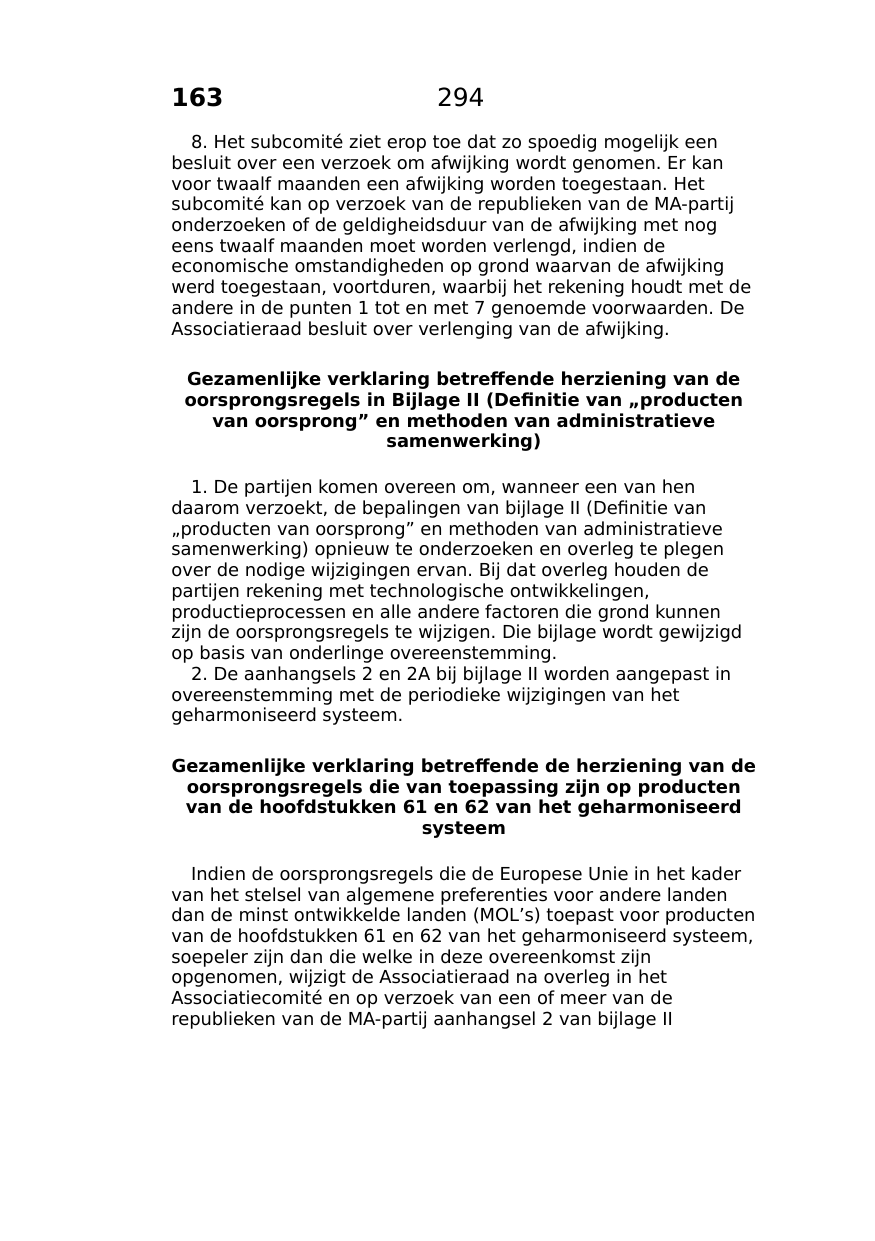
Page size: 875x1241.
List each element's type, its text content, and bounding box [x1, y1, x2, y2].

subtitle Gezamenlijke verklaring betreffende de herziening van de oorsprongsregels die van toepassing zijn op producten van de hoofdstukken 61 en 62 van het geharmoniseerd systeem [171, 756, 756, 839]
text 1. De partijen komen overeen om, wanneer een van hen daarom verzoekt, de bepalingen van bijlage II (Definitie van „producten van oorsprong” en methoden van administratieve samenwerking) opnieuw te onderzoeken en overleg te plegen over de nodige wijzigingen ervan. Bij dat overleg houden de partijen rekening met technologische ontwikkelingen, productieprocessen en alle andere factoren die grond kunnen zijn de oorsprongsregels te wijzigen. Die bijlage wordt gewijzigd op basis van onderlinge overeenstemming. [171, 477, 756, 664]
subtitle Gezamenlijke verklaring betreffende herziening van de oorsprongsregels in Bijlage II (Definitie van „producten van oorsprong” en methoden van administratieve samenwerking) [171, 369, 756, 452]
text 8. Het subcomité ziet erop toe dat zo spoedig mogelijk een besluit over een verzoek om afwijking wordt genomen. Er kan voor twaalf maanden een afwijking worden toegestaan. Het subcomité kan op verzoek van de republieken van de MA-partij onderzoeken of de geldigheidsduur van de afwijking met nog eens twaalf maanden moet worden verlengd, indien de economische omstandigheden op grond waarvan de afwijking werd toegestaan, voortduren, waarbij het rekening houdt met de andere in de punten 1 tot en met 7 genoemde voorwaarden. De Associatieraad besluit over verlenging van de afwijking. [171, 132, 756, 339]
text 2. De aanhangsels 2 en 2A bij bijlage II worden aangepast in overeenstemming met de periodieke wijzigingen van het geharmoniseerd systeem. [171, 664, 756, 726]
text Indien de oorsprongsregels die de Europese Unie in het kader van het stelsel van algemene preferenties voor andere landen dan de minst ontwikkelde landen (MOL’s) toepast voor producten van de hoofdstukken 61 en 62 van het geharmoniseerd systeem, soepeler zijn dan die welke in deze overeenkomst zijn opgenomen, wijzigt de Associatieraad na overleg in het Associatiecomité en op verzoek van een of meer van de republieken van de MA-partij aanhangsel 2 van bijlage II [171, 864, 756, 1029]
